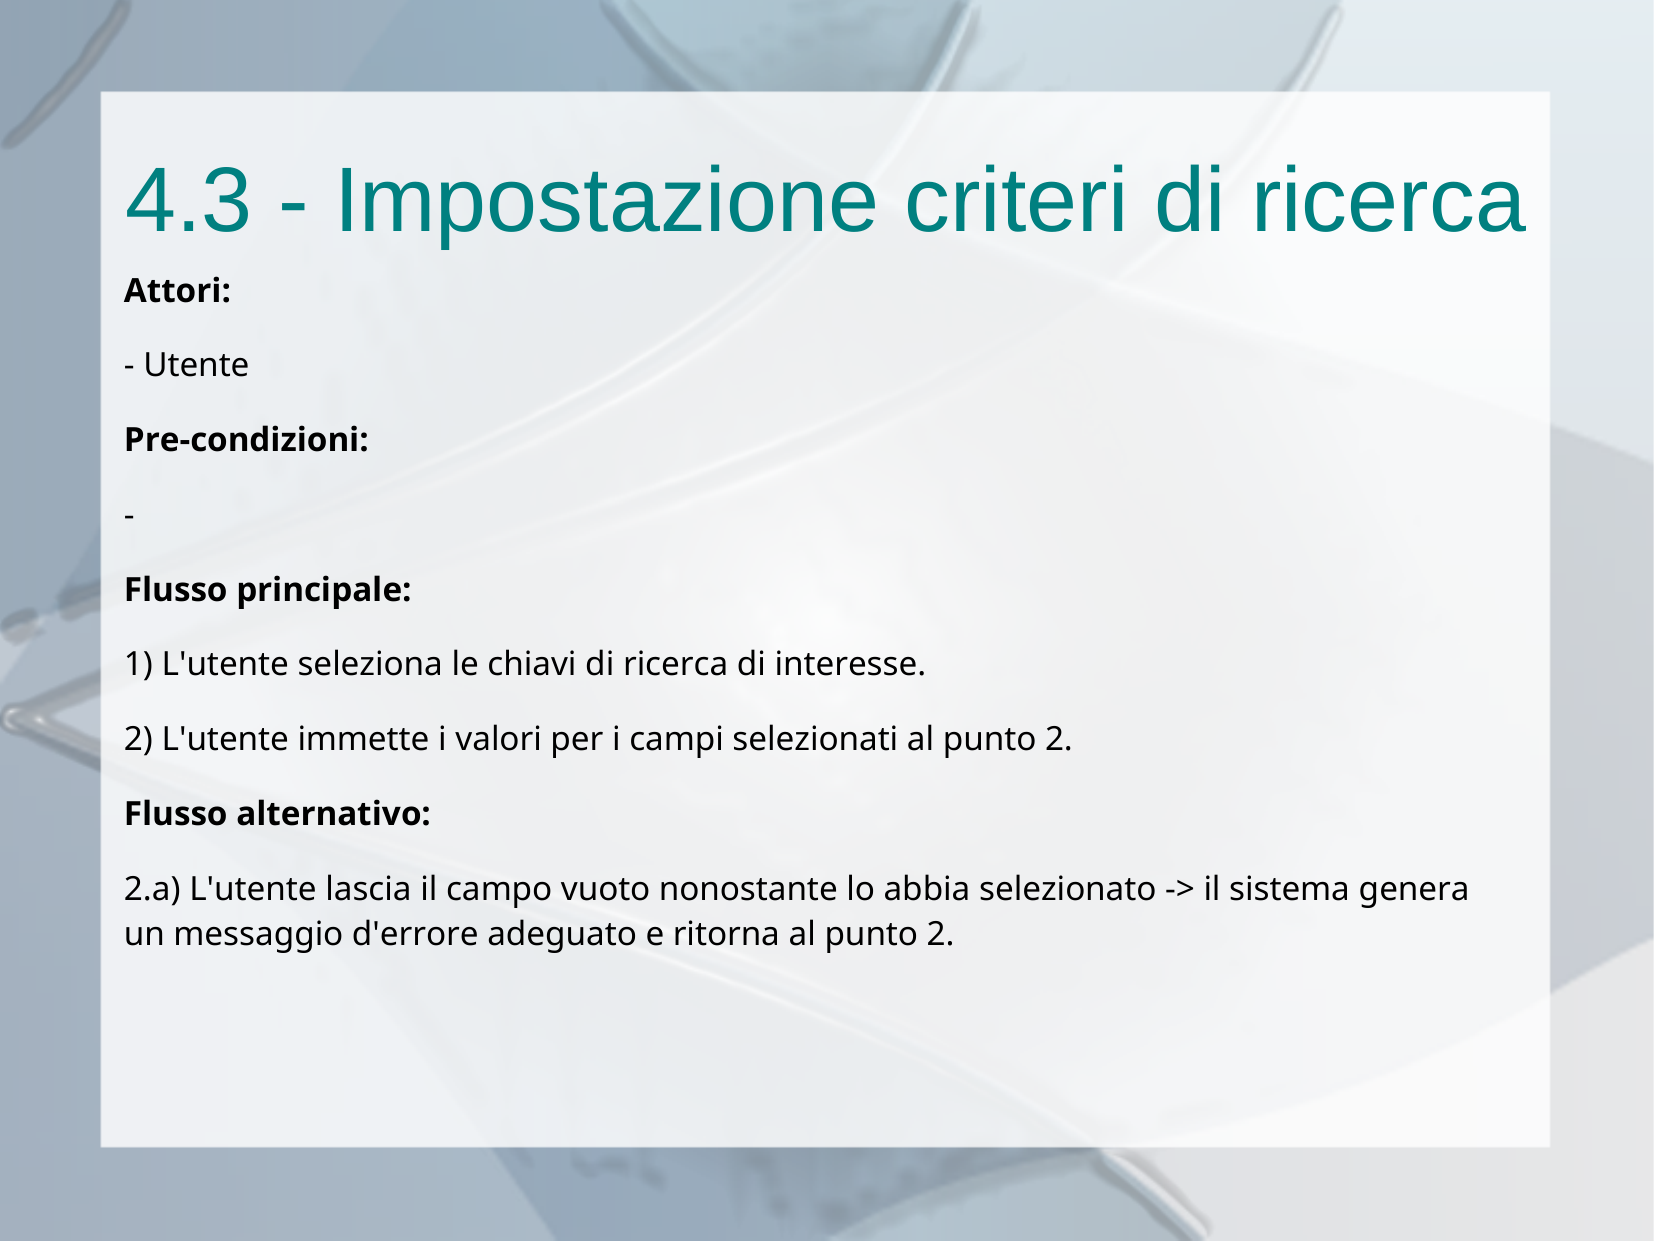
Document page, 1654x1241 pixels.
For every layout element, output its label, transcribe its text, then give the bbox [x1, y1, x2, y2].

title 4.3 - Impostazione criteri di ricerca [118, 96, 1536, 304]
picture [0, 0, 1654, 1241]
list Attori: - Utente Pre-condizioni: - Flusso principale: 1) L'utente seleziona le chiavi di ricerca di interesse. 2) L'utente immette i valori per i campi selezionati al punto 2. Flusso alternativo: 2.a) L'utente lascia il campo vuoto nonostante lo abbia selezionato -> il sistema genera un messaggio d'errore adeguato e ritorna al punto 2. [124, 266, 1489, 976]
